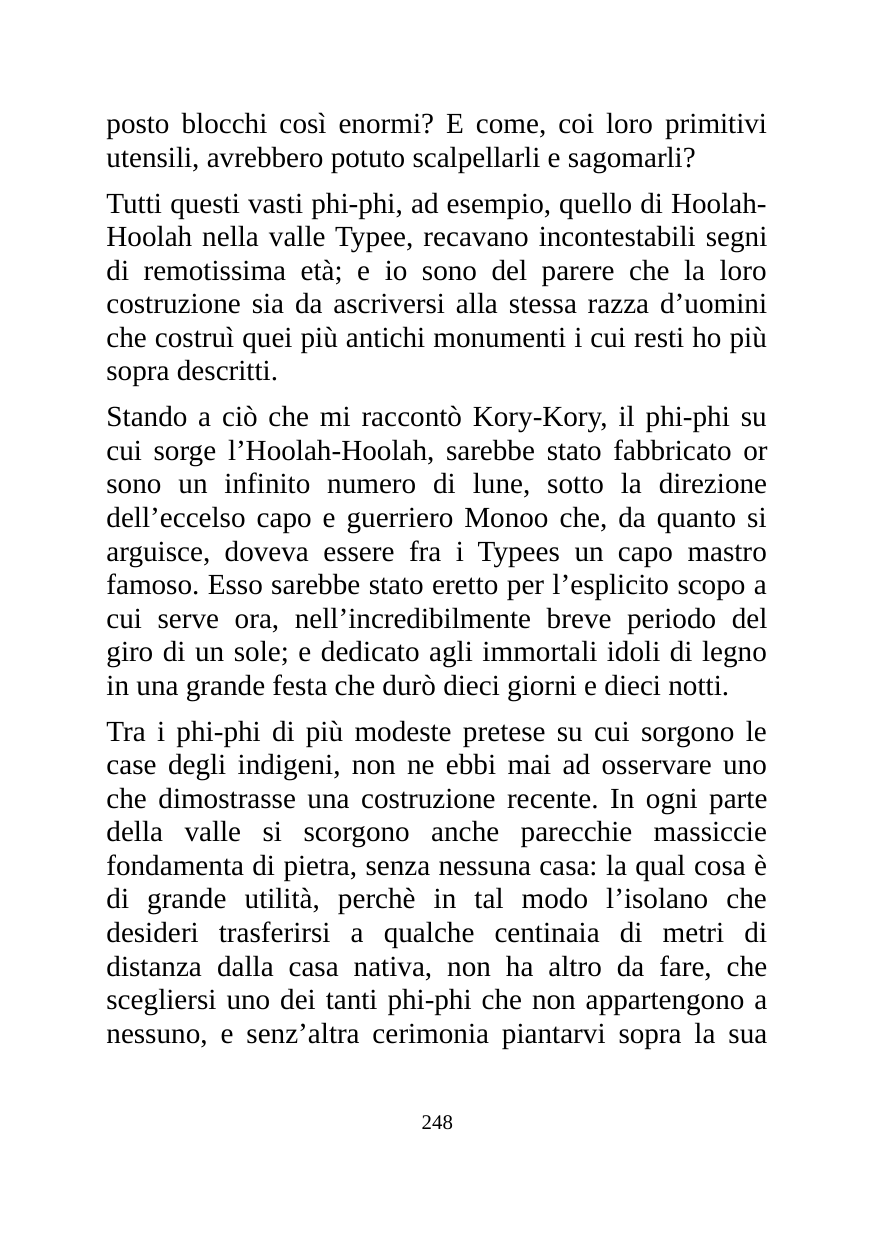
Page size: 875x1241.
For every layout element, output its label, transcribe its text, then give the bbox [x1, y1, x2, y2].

text Tra i phi-phi di più modeste pretese su cui sorgono le case degli indigeni, non ne ebbi mai ad osservare uno che dimostrasse una costruzione recente. In ogni parte della valle si scorgono anche parecchie massiccie fondamenta di pietra, senza nessuna casa: la qual cosa è di grande utilità, perchè in tal modo l’isolano che desideri trasferirsi a qualche centinaia di metri di distanza dalla casa nativa, non ha altro da fare, che scegliersi uno dei tanti phi-phi che non appartengono a nessuno, e senz’altra cerimonia piantarvi sopra la sua [106, 714, 768, 1049]
text posto blocchi così enormi? E come, coi loro primitivi utensili, avrebbero potuto scalpellarli e sagomarli? [106, 106, 768, 173]
text Stando a ciò che mi raccontò Kory-Kory, il phi-phi su cui sorge l’Hoolah-Hoolah, sarebbe stato fabbricato or sono un infinito numero di lune, sotto la direzione dell’eccelso capo e guerriero Monoo che, da quanto si arguisce, doveva essere fra i Typees un capo mastro famoso. Esso sarebbe stato eretto per l’esplicito scopo a cui serve ora, nell’incredibilmente breve periodo del giro di un sole; e dedicato agli immortali idoli di legno in una grande festa che durò dieci giorni e dieci notti. [106, 399, 768, 701]
text Tutti questi vasti phi-phi, ad esempio, quello di Hoolah-Hoolah nella valle Typee, recavano incontestabili segni di remotissima età; e io sono del parere che la loro costruzione sia da ascriversi alla stessa razza d’uomini che costruì quei più antichi monumenti i cui resti ho più sopra descritti. [106, 186, 768, 387]
